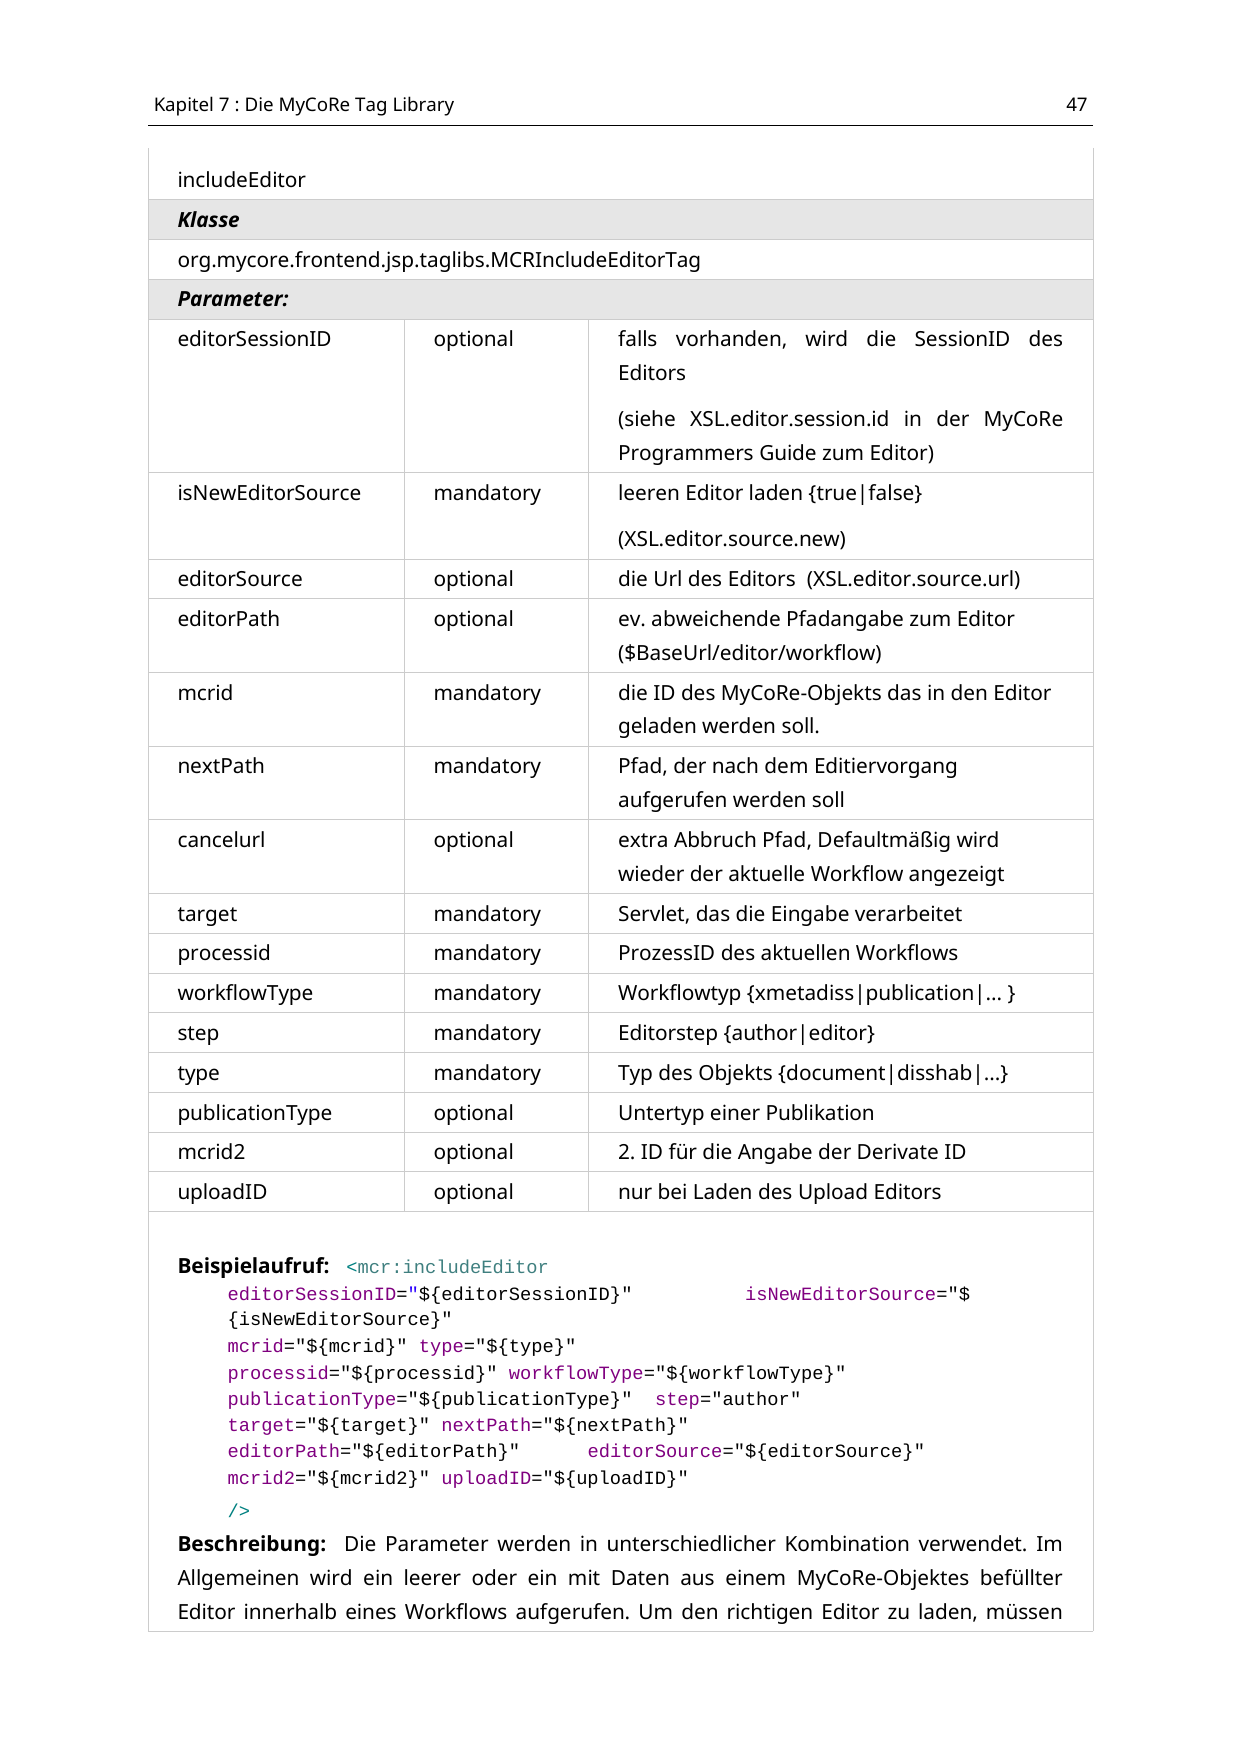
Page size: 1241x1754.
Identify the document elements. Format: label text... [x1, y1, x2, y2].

table_cell editorSessionID [149, 320, 404, 472]
table_cell Typ des Objekts {document|disshab|...} [589, 1053, 1093, 1092]
table_cell mcrid2 [149, 1133, 404, 1171]
table_cell Beispielaufruf: <mcr:includeEditor editorSessionID="${editorSessionID}" isNewEditorSource="${isNewEditorSource}" mcrid="${mcrid}" type="${type}" processid="${processid}" workflowType="${workflowType}" publicationType="${publicationType}" step="author" target="${target}" nextPath="${nextPath}" editorPath="${editorPath}" editorSource="${editorSource}" mcrid2="${mcrid2}" uploadID="${uploadID}" /> Beschreibung: Die Parameter werden in unterschiedlicher Kombination verwendet. Im Allgemeinen wird ein leerer oder ein mit Daten aus einem MyCoRe-Objektes befüllter Editor innerhalb eines Workflows aufgerufen. Um den richtigen Editor zu laden, müssen [149, 1212, 1093, 1631]
table_cell falls vorhanden, wird die SessionID des Editors (siehe XSL.editor.session.id in der MyCoRe Programmers Guide zum Editor) [589, 320, 1093, 472]
table_cell mandatory [405, 747, 588, 819]
table_cell ProzessID des aktuellen Workflows [589, 934, 1093, 973]
table_cell publicationType [149, 1093, 404, 1132]
table_cell optional [405, 599, 588, 672]
table_cell workflowType [149, 974, 404, 1012]
table_cell step [149, 1013, 404, 1052]
table_cell mandatory [405, 894, 588, 933]
table_cell processid [149, 934, 404, 973]
table_cell Pfad, der nach dem Editiervorgang aufgerufen werden soll [589, 747, 1093, 819]
table_cell cancelurl [149, 820, 404, 893]
table_cell Klasse [149, 200, 1093, 239]
table_cell mandatory [405, 1013, 588, 1052]
table_cell leeren Editor laden {true|false} (XSL.editor.source.new) [589, 473, 1093, 559]
table_cell mandatory [405, 974, 588, 1012]
table_cell die Url des Editors (XSL.editor.source.url) [589, 560, 1093, 598]
table_cell optional [405, 820, 588, 893]
table_cell org.mycore.frontend.jsp.taglibs.MCRIncludeEditorTag [149, 240, 1093, 279]
table_cell optional [405, 1133, 588, 1171]
table_cell includeEditor [149, 148, 1093, 199]
table_cell 2. ID für die Angabe der Derivate ID [589, 1133, 1093, 1171]
table_cell optional [405, 1172, 588, 1211]
table_cell mandatory [405, 934, 588, 973]
table_cell nur bei Laden des Upload Editors [589, 1172, 1093, 1211]
table_cell mandatory [405, 473, 588, 559]
table_cell mcrid [149, 673, 404, 746]
table_cell die ID des MyCoRe-Objekts das in den Editor geladen werden soll. [589, 673, 1093, 746]
table_cell Editorstep {author|editor} [589, 1013, 1093, 1052]
table_cell type [149, 1053, 404, 1092]
table_cell Parameter: [149, 280, 1093, 319]
table_cell Workflowtyp {xmetadiss|publication|... } [589, 974, 1093, 1012]
table_cell isNewEditorSource [149, 473, 404, 559]
table_cell extra Abbruch Pfad, Defaultmäßig wird wieder der aktuelle Workflow angezeigt [589, 820, 1093, 893]
table_cell mandatory [405, 673, 588, 746]
table_cell ev. abweichende Pfadangabe zum Editor ($BaseUrl/editor/workflow) [589, 599, 1093, 672]
table_cell Untertyp einer Publikation [589, 1093, 1093, 1132]
table_cell editorSource [149, 560, 404, 598]
table_cell mandatory [405, 1053, 588, 1092]
table_cell optional [405, 560, 588, 598]
table_cell editorPath [149, 599, 404, 672]
table_cell Servlet, das die Eingabe verarbeitet [589, 894, 1093, 933]
table_cell uploadID [149, 1172, 404, 1211]
table_cell nextPath [149, 747, 404, 819]
table_cell optional [405, 1093, 588, 1132]
table_cell target [149, 894, 404, 933]
table_cell optional [405, 320, 588, 472]
